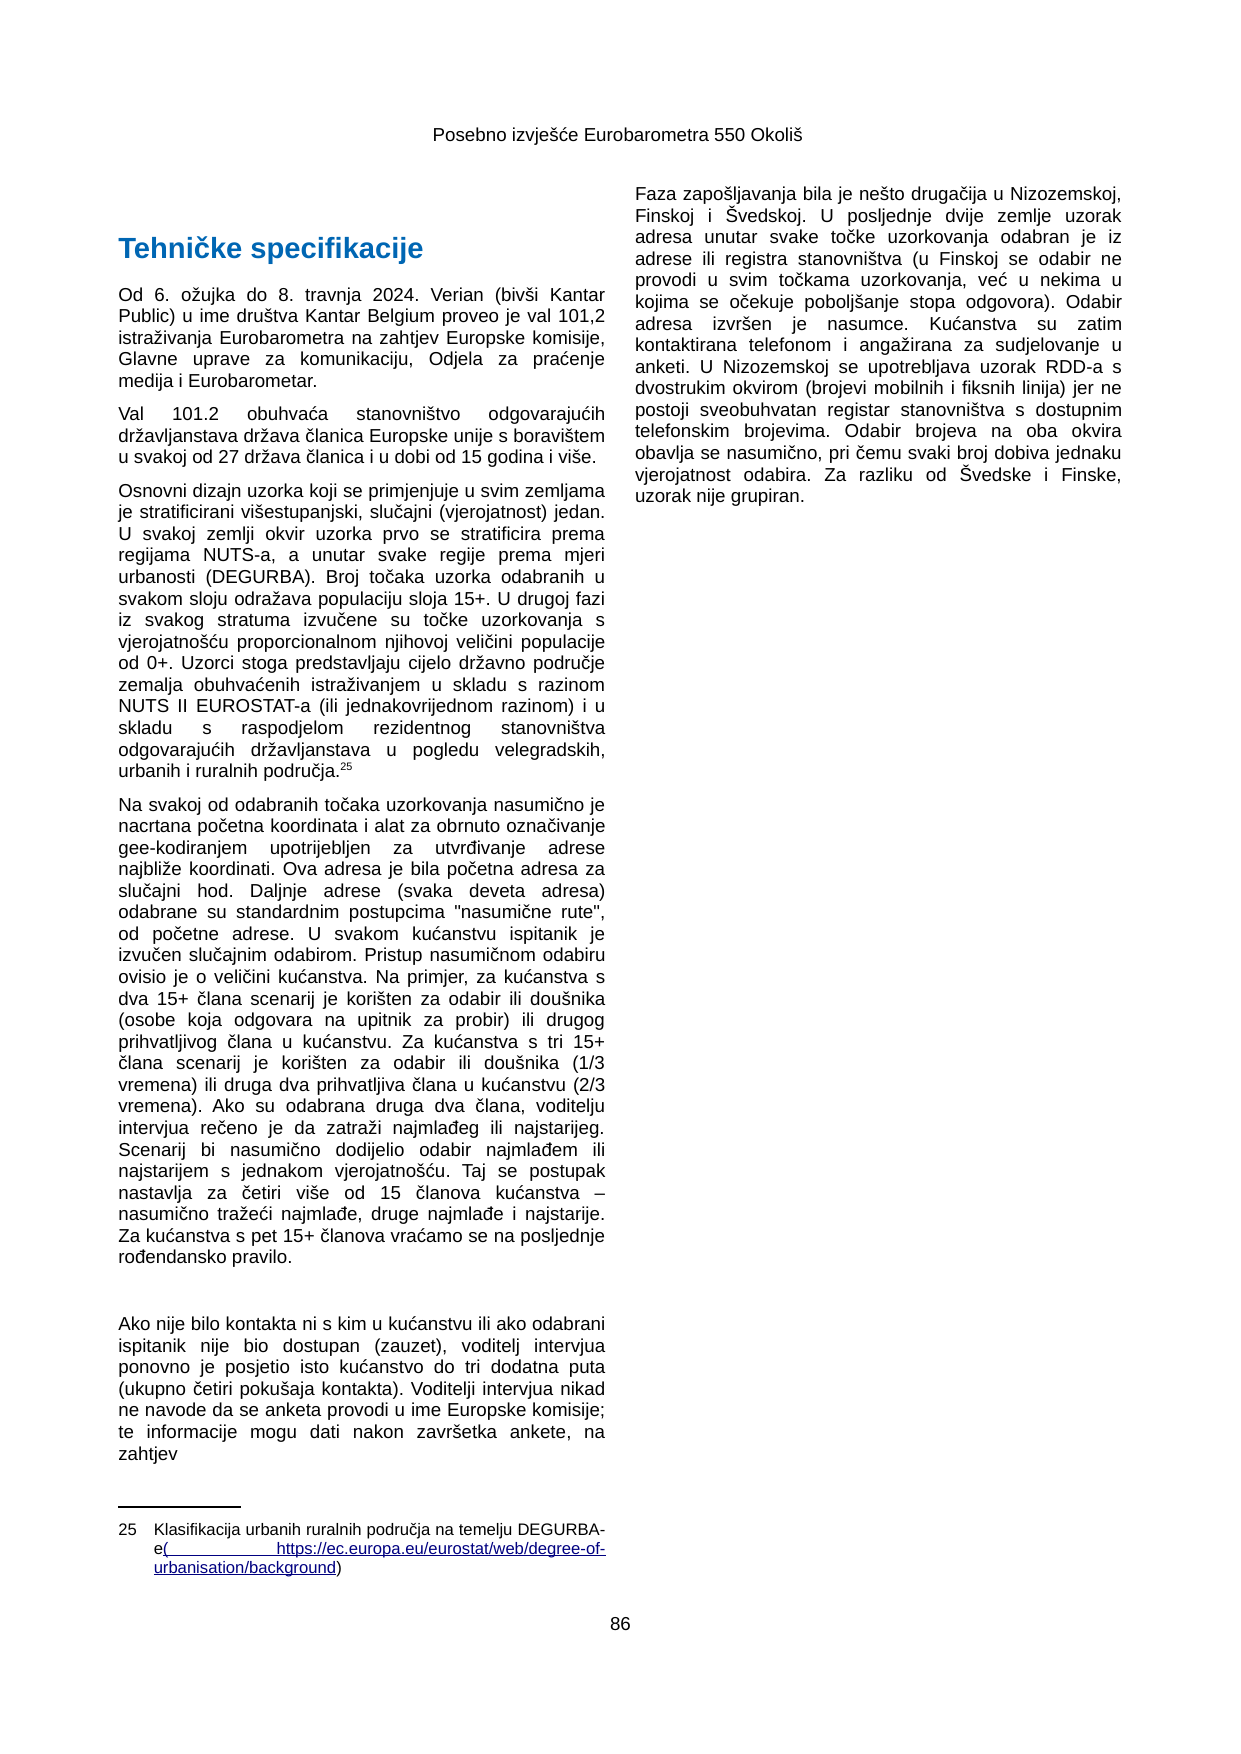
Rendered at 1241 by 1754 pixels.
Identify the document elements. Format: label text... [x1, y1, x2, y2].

text Ako nije bilo kontakta ni s kim u kućanstvu ili ako odabrani ispitanik nije bio dostupan (zauzet), voditelj intervjua ponovno je posjetio isto kućanstvo do tri dodatna puta (ukupno četiri pokušaja kontakta). Voditelji intervjua nikad ne navode da se anketa provodi u ime Europske komisije; te informacije mogu dati nakon završetka ankete, na zahtjev [118, 1313, 605, 1464]
text Od 6. ožujka do 8. travnja 2024. Verian (bivši Kantar Public) u ime društva Kantar Belgium proveo je val 101,2 istraživanja Eurobarometra na zahtjev Europske komisije, Glavne uprave za komunikaciju, Odjela za praćenje medija i Eurobarometar. [118, 283, 605, 391]
text Osnovni dizajn uzorka koji se primjenjuje u svim zemljama je stratificirani višestupanjski, slučajni (vjerojatnost) jedan. U svakoj zemlji okvir uzorka prvo se stratificira prema regijama NUTS-a, a unutar svake regije prema mjeri urbanosti (DEGURBA). Broj točaka uzorka odabranih u svakom sloju odražava populaciju sloja 15+. U drugoj fazi iz svakog stratuma izvučene su točke uzorkovanja s vjerojatnošću proporcionalnom njihovoj veličini populacije od 0+. Uzorci stoga predstavljaju cijelo državno područje zemalja obuhvaćenih istraživanjem u skladu s razinom NUTS II EUROSTAT-a (ili jednakovrijednom razinom) i u skladu s raspodjelom rezidentnog stanovništva odgovarajućih državljanstava u pogledu velegradskih, urbanih i ruralnih područja. [118, 479, 605, 781]
text Faza zapošljavanja bila je nešto drugačija u Nizozemskoj, Finskoj i Švedskoj. U posljednje dvije zemlje uzorak adresa unutar svake točke uzorkovanja odabran je iz adrese ili registra stanovništva (u Finskoj se odabir ne provodi u svim točkama uzorkovanja, već u nekima u kojima se očekuje poboljšanje stopa odgovora). Odabir adresa izvršen je nasumce. Kućanstva su zatim kontaktirana telefonom i angažirana za sudjelovanje u anketi. U Nizozemskoj se upotrebljava uzorak RDD-a s dvostrukim okvirom (brojevi mobilnih i fiksnih linija) jer ne postoji sveobuhvatan registar stanovništva s dostupnim telefonskim brojevima. Odabir brojeva na oba okvira obavlja se nasumično, pri čemu svaki broj dobiva jednaku vjerojatnost odabira. Za razliku od Švedske i Finske, uzorak nije grupiran. [635, 183, 1122, 506]
text Na svakoj od odabranih točaka uzorkovanja nasumično je nacrtana početna koordinata i alat za obrnuto označivanje gee-kodiranjem upotrijebljen za utvrđivanje adrese najbliže koordinati. Ova adresa je bila početna adresa za slučajni hod. Daljnje adrese (svaka deveta adresa) odabrane su standardnim postupcima "nasumične rute", od početne adrese. U svakom kućanstvu ispitanik je izvučen slučajnim odabirom. Pristup nasumičnom odabiru ovisio je o veličini kućanstva. Na primjer, za kućanstva s dva 15+ člana scenarij je korišten za odabir ili doušnika (osobe koja odgovara na upitnik za probir) ili drugog prihvatljivog člana u kućanstvu. Za kućanstva s tri 15+ člana scenarij je korišten za odabir ili doušnika (1/3 vremena) ili druga dva prihvatljiva člana u kućanstvu (2/3 vremena). Ako su odabrana druga dva člana, voditelju intervjua rečeno je da zatraži najmlađeg ili najstarijeg. Scenarij bi nasumično dodijelio odabir najmlađem ili najstarijem s jednakom vjerojatnošću. Taj se postupak nastavlja za četiri više od 15 članova kućanstva – nasumično tražeći najmlađe, druge najmlađe i najstarije. Za kućanstva s pet 15+ članova vraćamo se na posljednje rođendansko pravilo. [118, 793, 605, 1268]
subtitle Tehničke specifikacije [118, 231, 605, 265]
text Val 101.2 obuhvaća stanovništvo odgovarajućih državljanstava država članica Europske unije s boravištem u svakoj od 27 država članica i u dobi od 15 godina i više. [118, 403, 605, 468]
text Klasifikacija urbanih ruralnih područja na temelju DEGURBA-e( https://ec.europa.eu/eurostat/web/degree-of-urbanisation/background) [118, 1519, 605, 1577]
